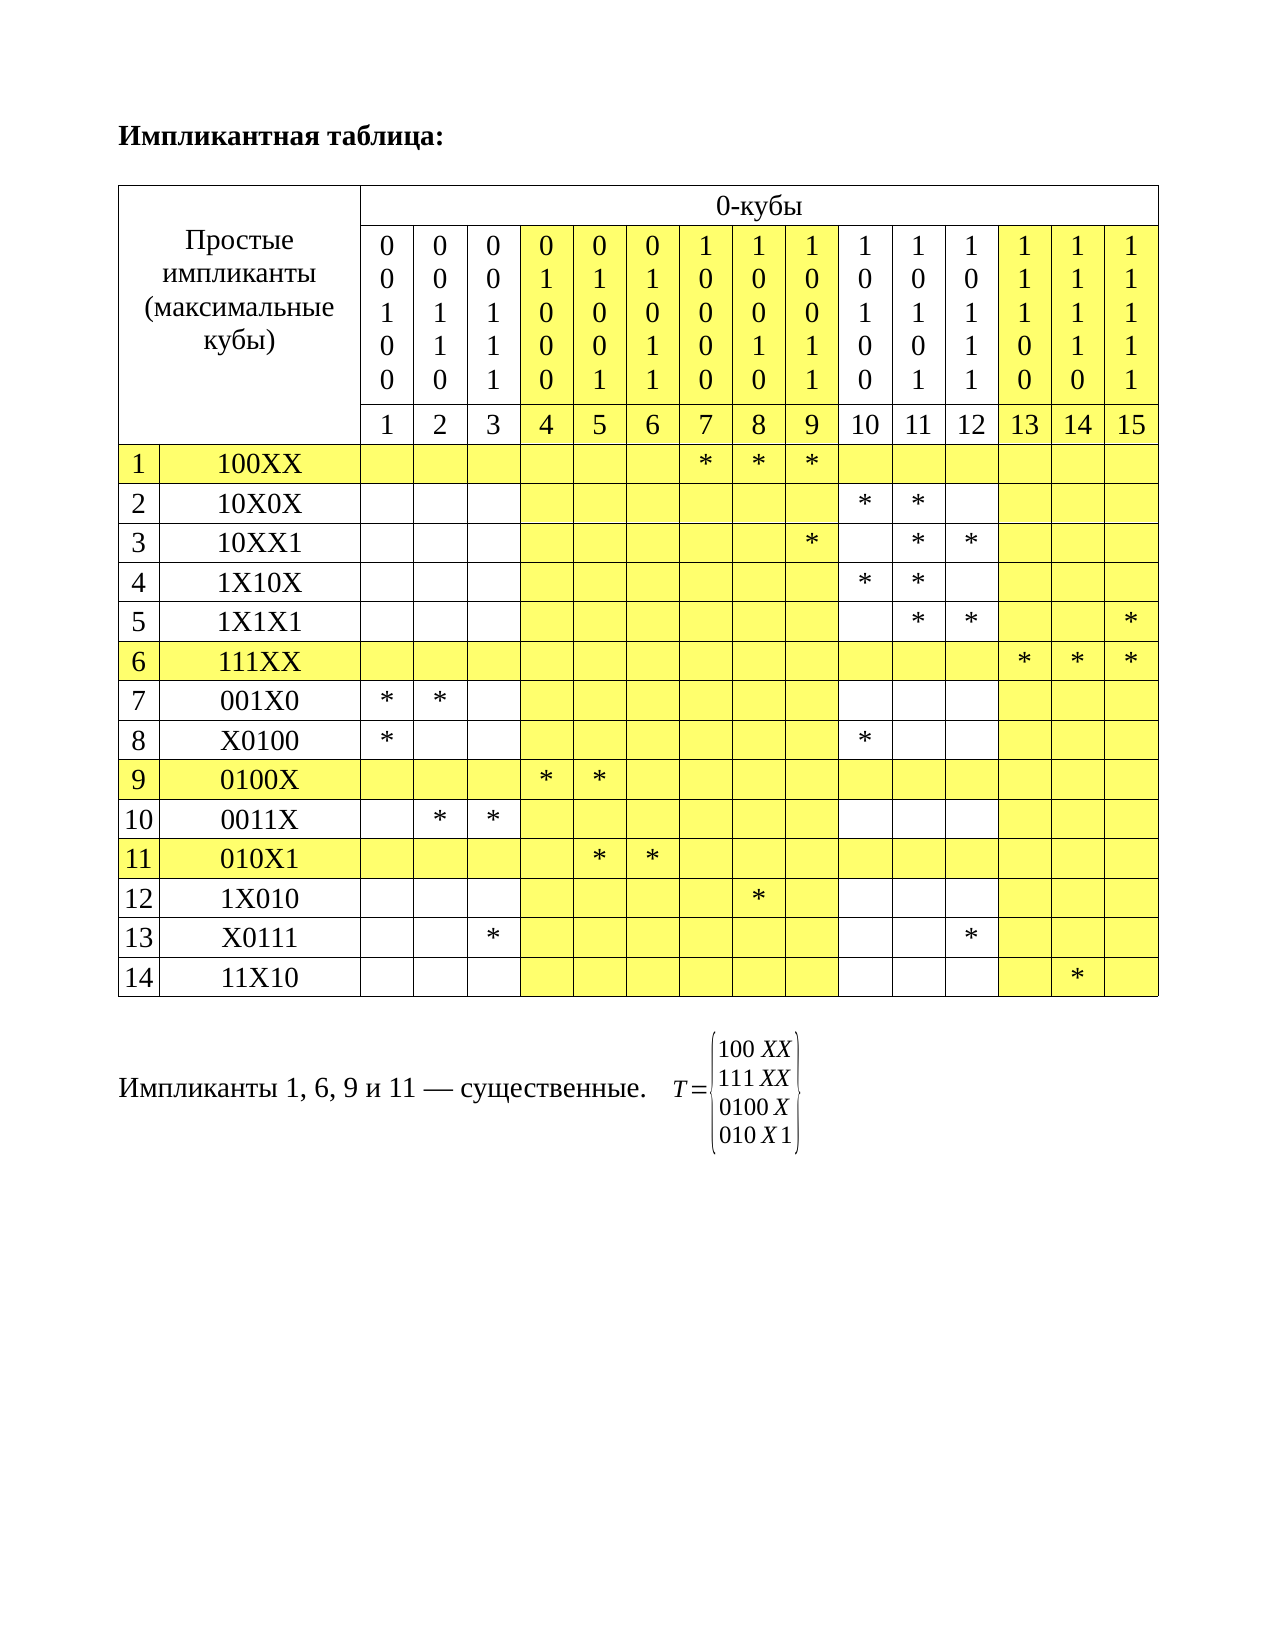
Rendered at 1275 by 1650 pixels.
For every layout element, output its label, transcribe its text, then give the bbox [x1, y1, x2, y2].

table_cell [574, 445, 626, 483]
table_cell [680, 958, 732, 996]
table_cell * [893, 602, 945, 641]
table_header Простые импликанты (максимальные кубы) [119, 186, 360, 443]
table_cell [521, 918, 573, 957]
table_cell [414, 484, 467, 522]
table_cell [521, 602, 573, 641]
table_cell 11 [119, 839, 159, 878]
table_cell [680, 642, 732, 680]
table_cell [414, 760, 467, 799]
table_cell [1105, 958, 1158, 996]
table_cell [1105, 918, 1158, 957]
table_cell [680, 563, 732, 601]
table_cell [574, 879, 626, 917]
table_cell 0 0 1 1 0 [414, 226, 467, 404]
table_cell [521, 800, 573, 838]
table_cell [786, 642, 838, 680]
table_cell [1105, 484, 1158, 522]
table_cell [999, 484, 1051, 522]
table_cell * [680, 445, 732, 483]
table_cell [1052, 760, 1104, 799]
table_cell * [786, 445, 838, 483]
table_cell [361, 642, 413, 680]
table_cell [680, 524, 732, 562]
table_cell [521, 642, 573, 680]
table_cell 100XX [160, 445, 360, 483]
table_cell * [627, 839, 679, 878]
table_cell [627, 484, 679, 522]
table_cell [574, 918, 626, 957]
table_cell [786, 800, 838, 838]
table_cell 1 0 0 0 0 [680, 226, 732, 404]
table_cell [1052, 563, 1104, 601]
table_cell [521, 484, 573, 522]
table_cell [468, 879, 520, 917]
table_cell [786, 721, 838, 759]
table_cell [521, 524, 573, 562]
table_cell * [893, 524, 945, 562]
table_cell [627, 879, 679, 917]
table_cell [839, 879, 892, 917]
table_cell [946, 839, 998, 878]
table_cell [733, 602, 785, 641]
table_cell [627, 563, 679, 601]
table_cell [361, 839, 413, 878]
table_cell [786, 958, 838, 996]
table_cell 0 1 0 1 1 [627, 226, 679, 404]
table_cell [521, 839, 573, 878]
table_cell [733, 681, 785, 720]
table_cell [1052, 445, 1104, 483]
table_cell * [468, 918, 520, 957]
table_cell [361, 958, 413, 996]
table_cell [999, 602, 1051, 641]
table_cell 1X1X1 [160, 602, 360, 641]
table_cell 1X10X [160, 563, 360, 601]
table_cell 5 [574, 405, 626, 443]
table_cell [574, 484, 626, 522]
table_cell [946, 445, 998, 483]
table_cell [893, 958, 945, 996]
table_cell [839, 642, 892, 680]
table_cell [946, 721, 998, 759]
table_cell [574, 721, 626, 759]
table_cell [893, 445, 945, 483]
table_cell 7 [119, 681, 159, 720]
table_cell [468, 642, 520, 680]
table_cell [893, 800, 945, 838]
table_cell [468, 760, 520, 799]
table_cell [839, 800, 892, 838]
table_cell 1 1 1 1 1 [1105, 226, 1158, 404]
table_cell [680, 681, 732, 720]
table_cell [946, 760, 998, 799]
table_cell [999, 445, 1051, 483]
table_cell [786, 484, 838, 522]
table_cell [893, 839, 945, 878]
table_cell [839, 524, 892, 562]
table_cell * [1105, 642, 1158, 680]
table_cell [946, 484, 998, 522]
table_cell 6 [119, 642, 159, 680]
table_cell [468, 958, 520, 996]
table_cell [680, 918, 732, 957]
table_cell [999, 958, 1051, 996]
table_cell 10X0X [160, 484, 360, 522]
table_cell * [999, 642, 1051, 680]
table_cell [893, 721, 945, 759]
table_cell [1105, 445, 1158, 483]
table_cell [893, 760, 945, 799]
text Импликантная таблица: [118, 118, 1157, 152]
table_cell [414, 563, 467, 601]
table_cell 1 0 1 0 1 [893, 226, 945, 404]
table_cell [999, 879, 1051, 917]
table_cell [574, 642, 626, 680]
table_cell [893, 918, 945, 957]
table_cell [946, 681, 998, 720]
table_cell [733, 958, 785, 996]
table_cell 2 [119, 484, 159, 522]
table_cell * [574, 760, 626, 799]
table_cell [414, 602, 467, 641]
table_cell [414, 445, 467, 483]
table_cell [1052, 681, 1104, 720]
table_cell [946, 879, 998, 917]
table_cell [468, 681, 520, 720]
table_cell [680, 721, 732, 759]
table_cell [999, 681, 1051, 720]
table_cell 10 [119, 800, 159, 838]
table_cell [839, 602, 892, 641]
table_cell [1052, 484, 1104, 522]
table_cell [521, 958, 573, 996]
table_cell [414, 721, 467, 759]
table_cell 0100X [160, 760, 360, 799]
table_cell [1052, 721, 1104, 759]
table_cell [521, 721, 573, 759]
table_cell [361, 563, 413, 601]
table_cell [733, 918, 785, 957]
table_cell [733, 760, 785, 799]
table_cell [786, 760, 838, 799]
table_cell * [574, 839, 626, 878]
table_cell [839, 839, 892, 878]
table_header 0-кубы [361, 186, 1158, 225]
table_cell [1052, 602, 1104, 641]
table_cell [574, 563, 626, 601]
table_cell [1105, 800, 1158, 838]
table_cell [627, 958, 679, 996]
table_cell [680, 484, 732, 522]
table_cell [999, 524, 1051, 562]
table_cell [1105, 524, 1158, 562]
table_cell 15 [1105, 405, 1158, 443]
table_cell [999, 563, 1051, 601]
table_cell [521, 445, 573, 483]
table_cell 1 1 1 0 0 [999, 226, 1051, 404]
table_cell * [839, 484, 892, 522]
table_cell * [839, 721, 892, 759]
table_cell [680, 839, 732, 878]
table_cell 3 [119, 524, 159, 562]
table_cell 2 [414, 405, 467, 443]
table_cell [468, 445, 520, 483]
table_cell 9 [786, 405, 838, 443]
table_cell 9 [119, 760, 159, 799]
table_cell [1052, 839, 1104, 878]
table_cell [893, 642, 945, 680]
table_cell * [361, 721, 413, 759]
table_cell * [1052, 642, 1104, 680]
table_cell * [521, 760, 573, 799]
table_cell [733, 563, 785, 601]
table_cell * [414, 800, 467, 838]
table_cell 3 [468, 405, 520, 443]
table_cell 1 [361, 405, 413, 443]
table_cell 11 [893, 405, 945, 443]
table_cell 7 [680, 405, 732, 443]
table_cell [839, 918, 892, 957]
table_cell [946, 563, 998, 601]
table_cell [414, 918, 467, 957]
table_cell 0 1 0 0 0 [521, 226, 573, 404]
table_cell 6 [627, 405, 679, 443]
table_cell [414, 958, 467, 996]
table_cell [893, 879, 945, 917]
table_cell [839, 760, 892, 799]
table_cell 11X10 [160, 958, 360, 996]
table_cell [627, 800, 679, 838]
table_cell [680, 800, 732, 838]
table_cell [521, 879, 573, 917]
table_cell 1 0 1 1 1 [946, 226, 998, 404]
table_cell 10 [839, 405, 892, 443]
table_cell [574, 800, 626, 838]
table_cell [786, 563, 838, 601]
table_cell [627, 681, 679, 720]
table_cell [839, 445, 892, 483]
table_cell * [946, 602, 998, 641]
table_cell [680, 760, 732, 799]
table_cell X0111 [160, 918, 360, 957]
table_cell [361, 918, 413, 957]
table_cell [1052, 879, 1104, 917]
table_cell [786, 681, 838, 720]
table_cell 1 0 0 1 0 [733, 226, 785, 404]
table_cell [786, 879, 838, 917]
table_cell [946, 958, 998, 996]
table_cell * [839, 563, 892, 601]
table_cell 14 [1052, 405, 1104, 443]
table_cell * [946, 524, 998, 562]
table_cell [627, 642, 679, 680]
table_cell [468, 839, 520, 878]
table_cell [839, 958, 892, 996]
table_cell [468, 484, 520, 522]
table_cell 1 0 0 1 1 [786, 226, 838, 404]
table_cell [414, 642, 467, 680]
table_cell [521, 563, 573, 601]
table_cell [627, 918, 679, 957]
table_cell [733, 721, 785, 759]
table_cell [733, 642, 785, 680]
table_cell 5 [119, 602, 159, 641]
table_cell [1105, 681, 1158, 720]
table_cell 0011X [160, 800, 360, 838]
table_cell [999, 800, 1051, 838]
table_cell [733, 524, 785, 562]
table_cell * [733, 445, 785, 483]
table_cell [361, 445, 413, 483]
table_cell [893, 681, 945, 720]
table_cell [361, 602, 413, 641]
table_cell [786, 839, 838, 878]
table_cell [627, 721, 679, 759]
table_cell * [361, 681, 413, 720]
table_cell [1105, 721, 1158, 759]
table_cell 4 [119, 563, 159, 601]
table_cell 13 [999, 405, 1051, 443]
table_cell [574, 681, 626, 720]
table_cell [733, 839, 785, 878]
table_cell [839, 681, 892, 720]
table_cell X0100 [160, 721, 360, 759]
table_cell [999, 839, 1051, 878]
table_cell 1 0 1 0 0 [839, 226, 892, 404]
table_cell [946, 642, 998, 680]
table_cell 4 [521, 405, 573, 443]
table_cell [999, 760, 1051, 799]
table_cell [361, 800, 413, 838]
table_cell 12 [946, 405, 998, 443]
table_cell 8 [119, 721, 159, 759]
table_cell [414, 524, 467, 562]
table_cell * [893, 484, 945, 522]
table_cell [627, 524, 679, 562]
table_cell 111XX [160, 642, 360, 680]
table_cell * [1052, 958, 1104, 996]
text Импликанты 1, 6, 9 и 11 — существенные. [118, 1030, 1157, 1155]
table_cell [361, 524, 413, 562]
table_cell [1105, 839, 1158, 878]
table_cell [733, 484, 785, 522]
table_cell 0 0 1 1 1 [468, 226, 520, 404]
table_cell [1105, 563, 1158, 601]
table_cell * [893, 563, 945, 601]
table_cell [521, 681, 573, 720]
table_cell * [1105, 602, 1158, 641]
table_cell [414, 839, 467, 878]
table_cell 12 [119, 879, 159, 917]
table_cell [361, 760, 413, 799]
table_cell [1105, 879, 1158, 917]
table_cell 14 [119, 958, 159, 996]
table_cell [468, 563, 520, 601]
table_cell * [468, 800, 520, 838]
table_cell 0 1 0 0 1 [574, 226, 626, 404]
table_cell [468, 524, 520, 562]
table_cell 10XX1 [160, 524, 360, 562]
table_cell [574, 524, 626, 562]
table_cell [680, 879, 732, 917]
table_cell 0 0 1 0 0 [361, 226, 413, 404]
table_cell [1052, 524, 1104, 562]
table_cell * [946, 918, 998, 957]
table_cell 1 1 1 1 0 [1052, 226, 1104, 404]
table_cell [627, 602, 679, 641]
table_cell * [733, 879, 785, 917]
table_cell [1052, 918, 1104, 957]
table_cell [680, 602, 732, 641]
table_cell 010X1 [160, 839, 360, 878]
table_cell [468, 602, 520, 641]
table_cell 001X0 [160, 681, 360, 720]
table_cell [1105, 760, 1158, 799]
table_cell 1 [119, 445, 159, 483]
table_cell [574, 602, 626, 641]
table_cell 13 [119, 918, 159, 957]
table_cell [1052, 800, 1104, 838]
table_cell [999, 918, 1051, 957]
table_cell [627, 445, 679, 483]
table_cell 1X010 [160, 879, 360, 917]
table_cell [361, 879, 413, 917]
table_cell [414, 879, 467, 917]
table_cell [574, 958, 626, 996]
table_cell [946, 800, 998, 838]
table_cell [733, 800, 785, 838]
table_cell * [414, 681, 467, 720]
table_cell * [786, 524, 838, 562]
table_cell 8 [733, 405, 785, 443]
table_cell [999, 721, 1051, 759]
table_cell [786, 602, 838, 641]
table_cell [786, 918, 838, 957]
table_cell [468, 721, 520, 759]
table_cell [627, 760, 679, 799]
table_cell [361, 484, 413, 522]
